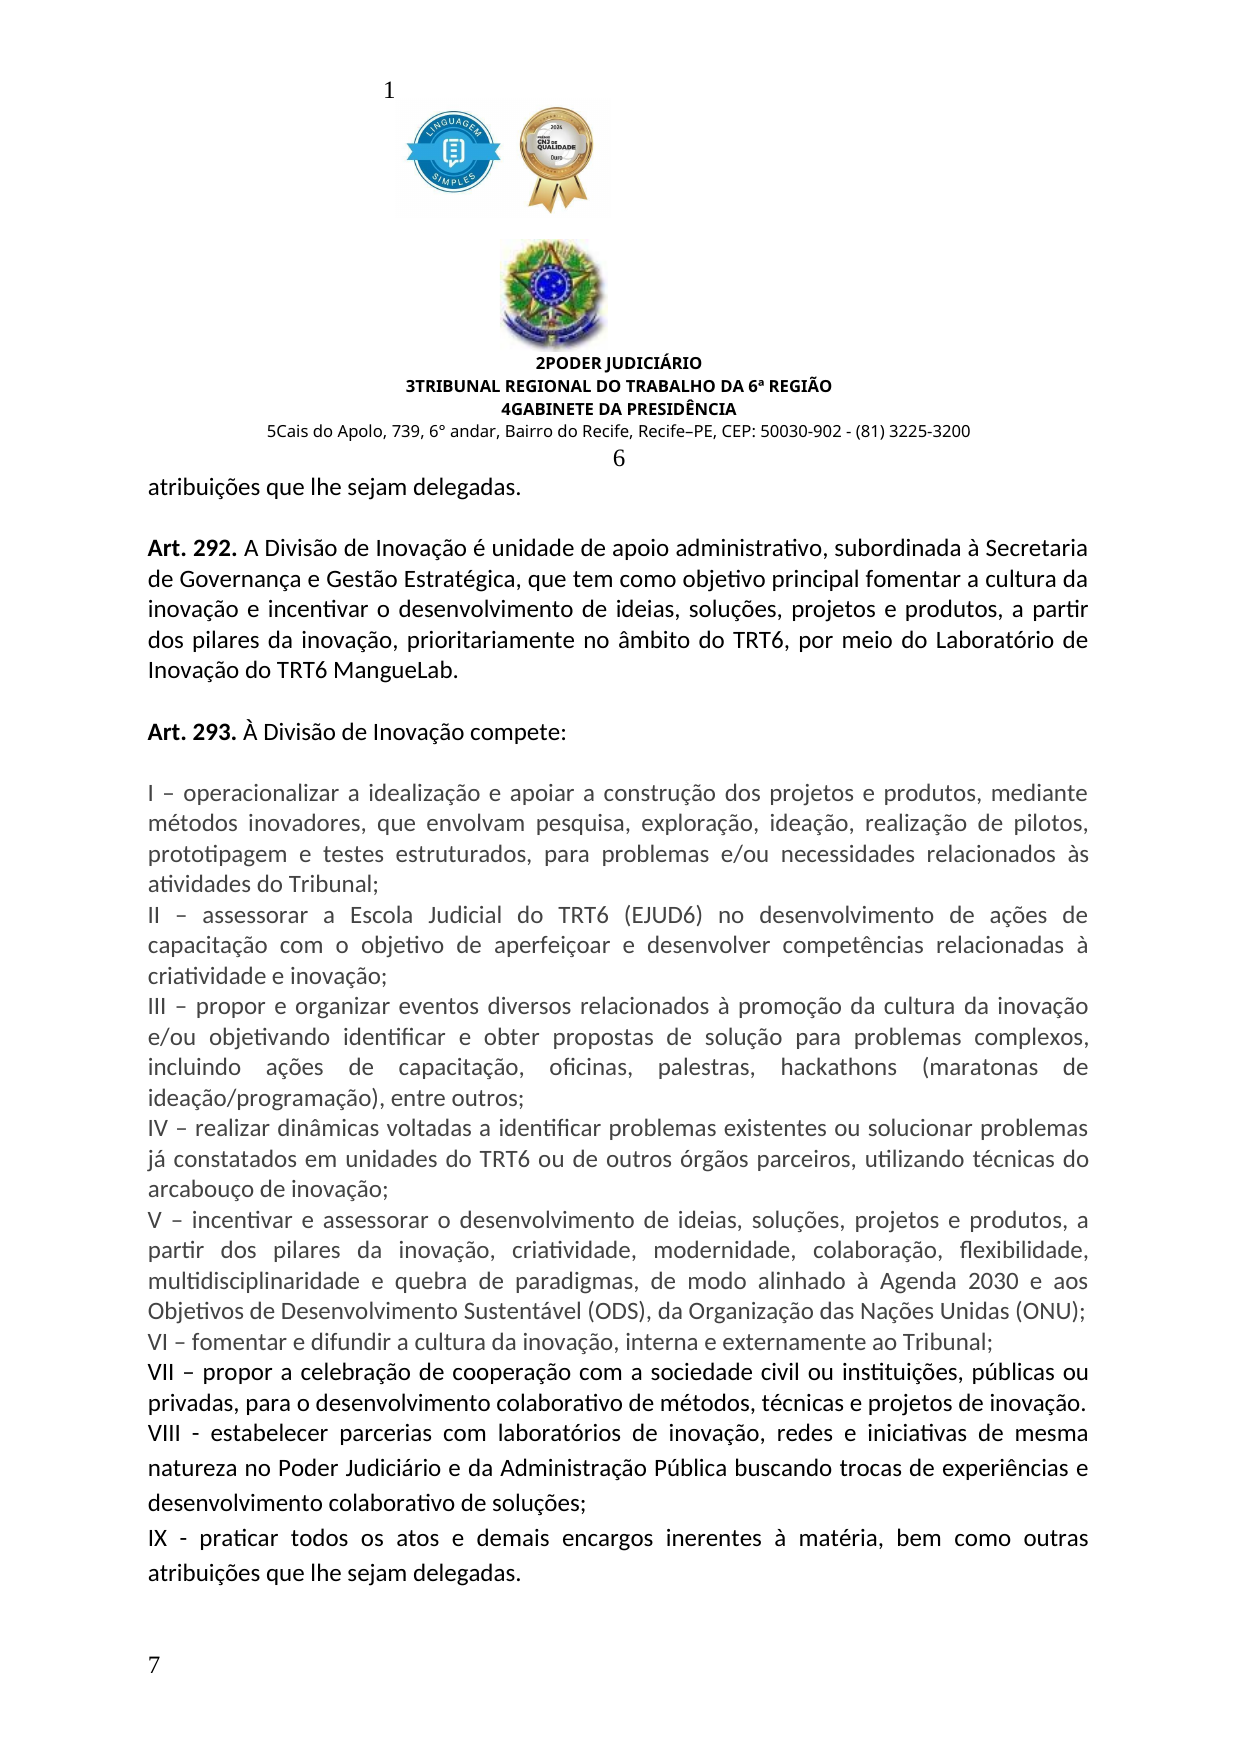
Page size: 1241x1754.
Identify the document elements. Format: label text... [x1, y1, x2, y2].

text V – incentivar e assessorar o desenvolvimento de ideias, soluções, projetos e produtos, a partir dos pilares da inovação, criatividade, modernidade, colaboração, flexibilidade, multidisciplinaridade e quebra de paradigmas, de modo alinhado à Agenda 2030 e aos Objetivos de Desenvolvimento Sustentável (ODS), da Organização das Nações Unidas (ONU); [147, 1204, 1090, 1326]
text Art. 293. À Divisão de Inovação compete: [147, 716, 1090, 746]
text I – operacionalizar a idealização e apoiar a construção dos projetos e produtos, mediante métodos inovadores, que envolvam pesquisa, exploração, ideação, realização de pilotos, prototipagem e testes estruturados, para problemas e/ou necessidades relacionados às atividades do Tribunal; [147, 777, 1090, 899]
text IV – realizar dinâmicas voltadas a identificar problemas existentes ou solucionar problemas já constatados em unidades do TRT6 ou de outros órgãos parceiros, utilizando técnicas do arcabouço de inovação; [147, 1112, 1090, 1204]
text II – assessorar a Escola Judicial do TRT6 (EJUD6) no desenvolvimento de ações de capacitação com o objetivo de aperfeiçoar e desenvolver competências relacionadas à criatividade e inovação; [147, 899, 1090, 990]
text atribuições que lhe sejam delegadas. [147, 471, 1090, 502]
text III – propor e organizar eventos diversos relacionados à promoção da cultura da inovação e/ou objetivando identificar e obter propostas de solução para problemas complexos, incluindo ações de capacitação, oficinas, palestras, hackathons (maratonas de ideação/programação), entre outros; [147, 990, 1090, 1112]
text VI – fomentar e difundir a cultura da inovação, interna e externamente ao Tribunal; [147, 1326, 1090, 1357]
text IX - praticar todos os atos e demais encargos inerentes à matéria, bem como outras atribuições que lhe sejam delegadas. [148, 1523, 1090, 1588]
text VII – propor a celebração de cooperação com a sociedade civil ou instituições, públicas ou privadas, para o desenvolvimento colaborativo de métodos, técnicas e projetos de inovação. [147, 1357, 1090, 1418]
text VIII - estabelecer parcerias com laboratórios de inovação, redes e iniciativas de mesma natureza no Poder Judiciário e da Administração Pública buscando trocas de experiências e desenvolvimento colaborativo de soluções; [148, 1418, 1090, 1518]
text Art. 292. A Divisão de Inovação é unidade de apoio administrativo, subordinada à Secretaria de Governança e Gestão Estratégica, que tem como objetivo principal fomentar a cultura da inovação e incentivar o desenvolvimento de ideias, soluções, projetos e produtos, a partir dos pilares da inovação, prioritariamente no âmbito do TRT6, por meio do Laboratório de Inovação do TRT6 MangueLab. [147, 532, 1090, 685]
